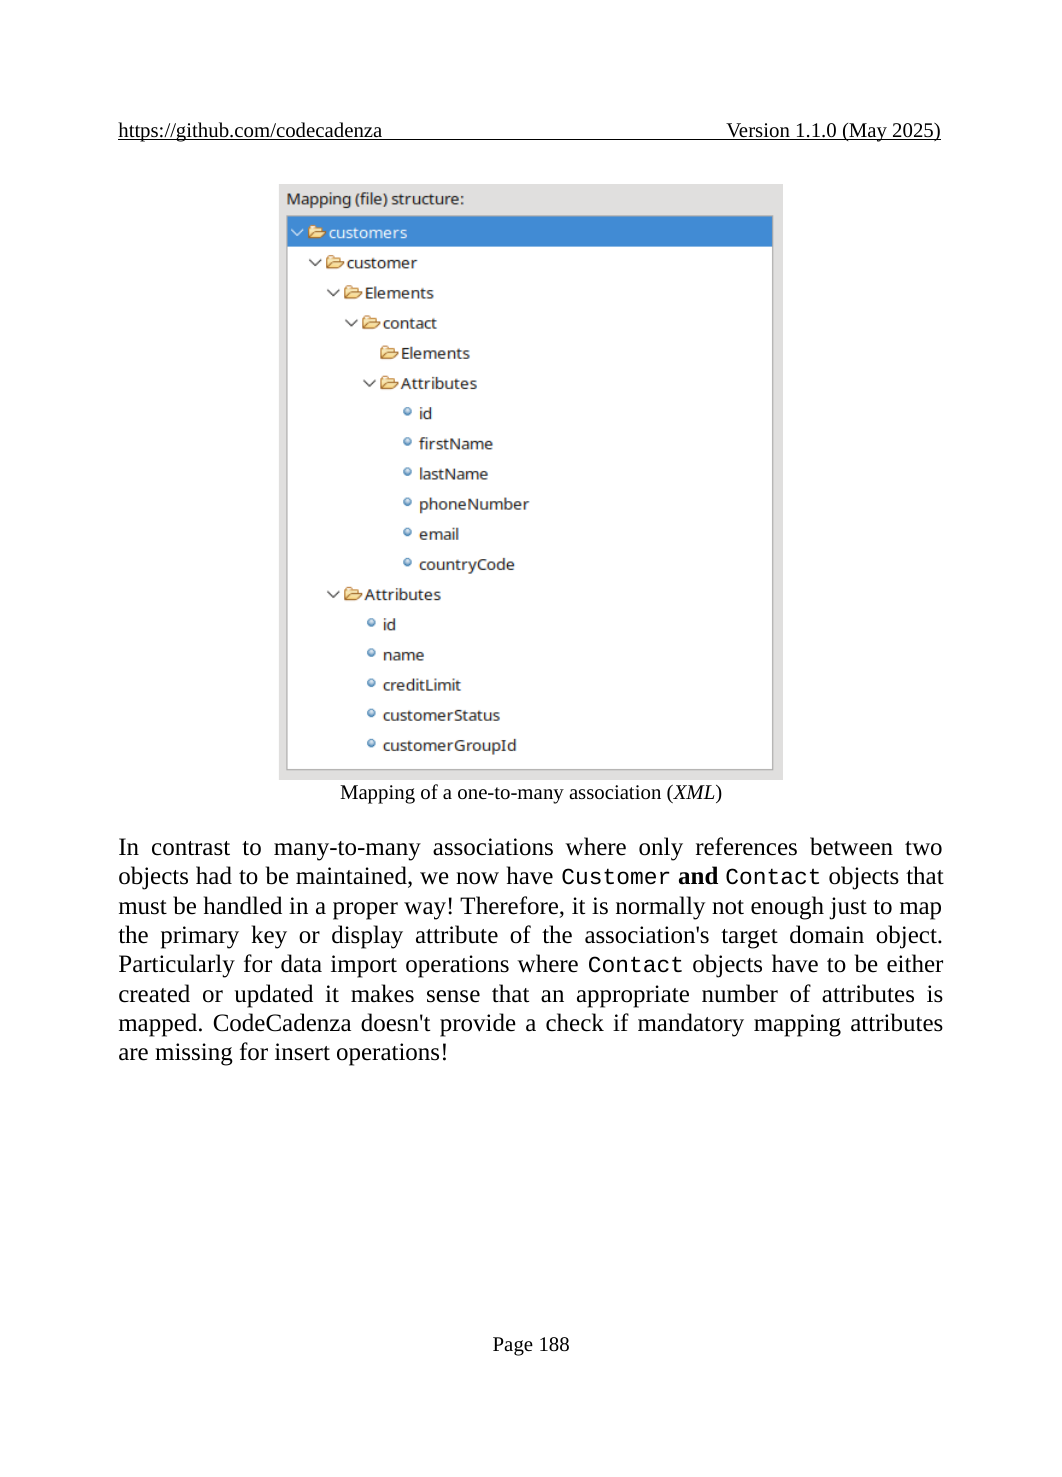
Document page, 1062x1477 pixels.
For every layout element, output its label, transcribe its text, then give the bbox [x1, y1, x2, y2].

text Mapping of a one-to-many association (XML) [279, 780, 783, 804]
text In contrast to many-to-many associations where only references between two objects had to be maintained, we now have Customer and Contact objects that must be handled in a proper way! Therefore, it is normally not enough just to map the primary key or display attribute of the association's target domain object. Particularly for data import operations where Contact objects have to be either created or updated it makes sense that an appropriate number of attributes is mapped. CodeCadenza doesn't provide a check if mandatory mapping attributes are missing for insert operations! [118, 832, 944, 1065]
picture [278, 184, 783, 780]
